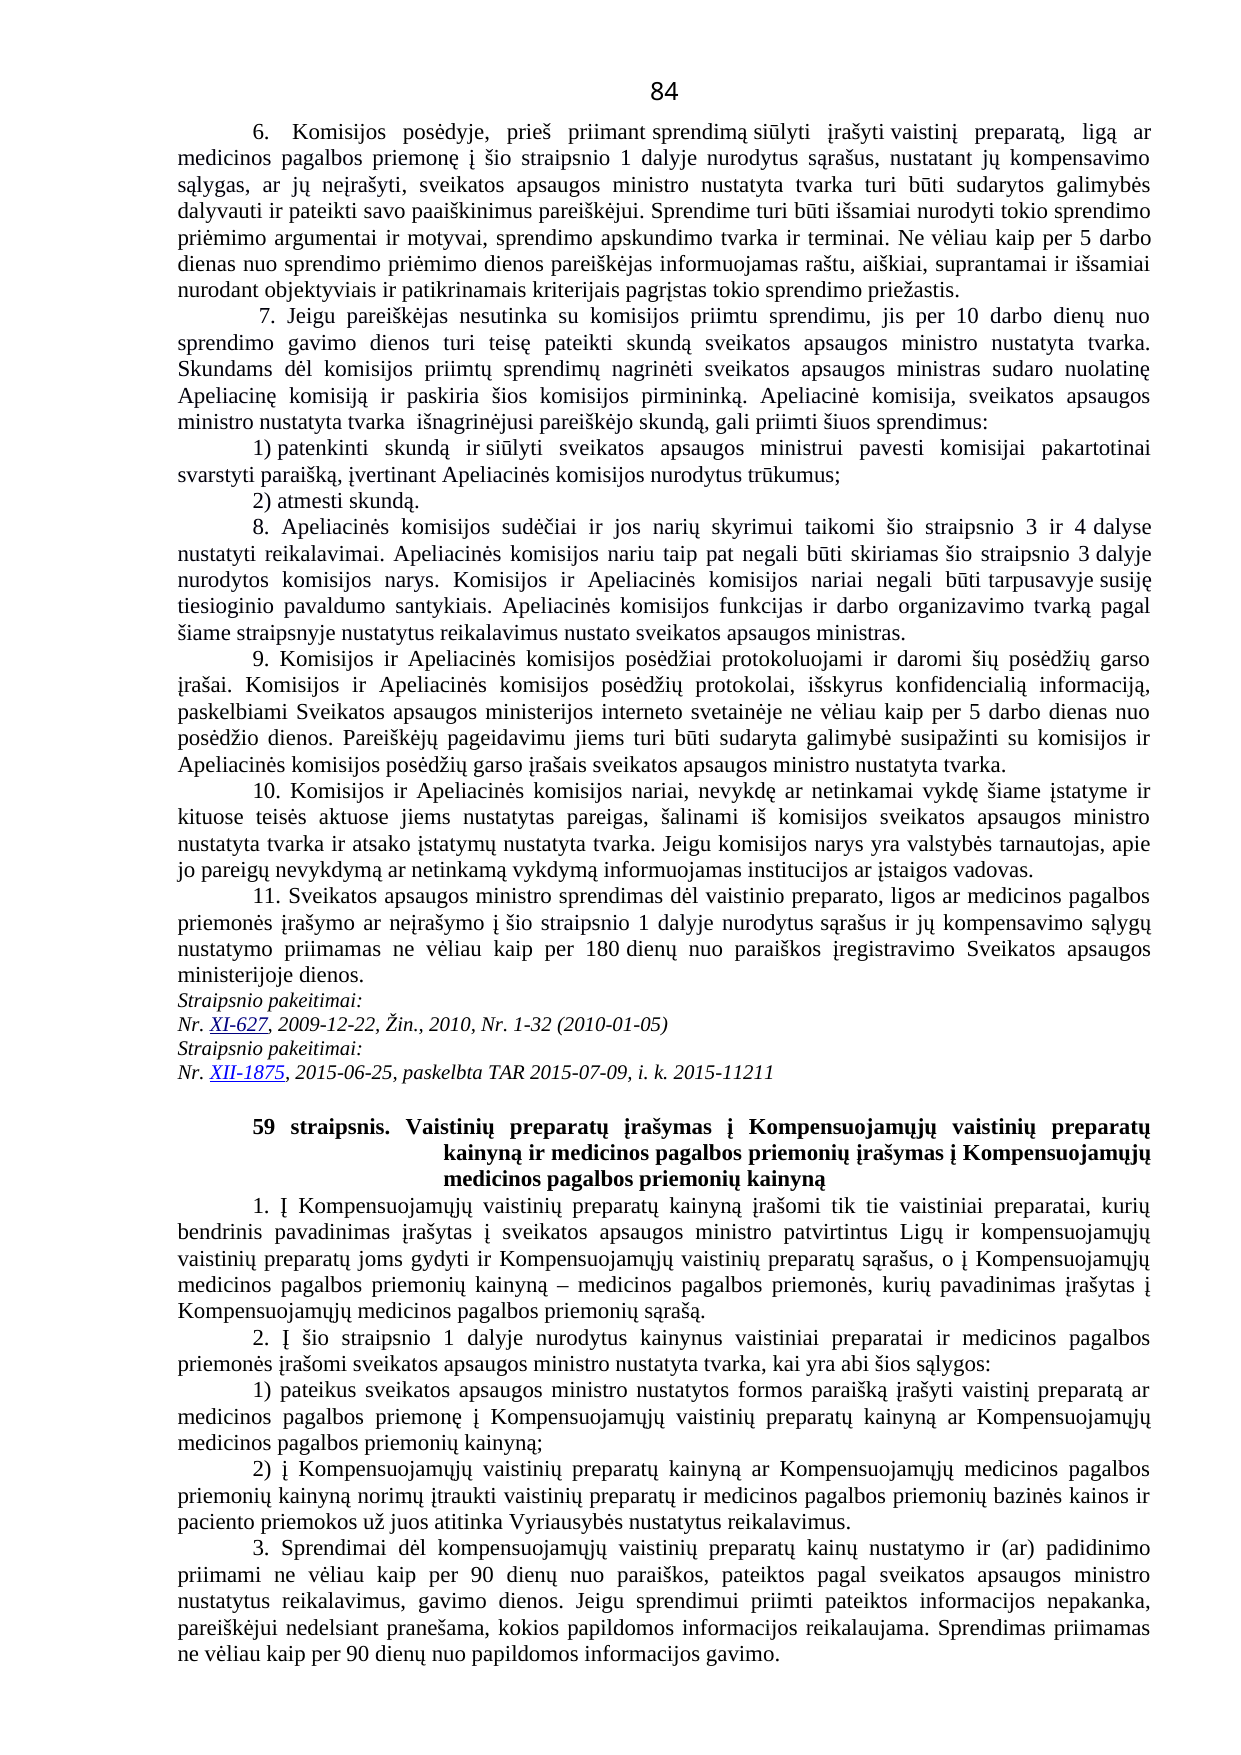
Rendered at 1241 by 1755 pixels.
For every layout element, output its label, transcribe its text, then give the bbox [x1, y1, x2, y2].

text 2. Į šio straipsnio 1 dalyje nurodytus kainynus vaistiniai preparatai ir medicinos pagalbos priemonės įrašomi sveikatos apsaugos ministro nustatyta tvarka, kai yra abi šios sąlygos: [177, 1324, 1152, 1376]
text Straipsnio pakeitimai: [177, 988, 1152, 1012]
text 11. Sveikatos apsaugos ministro sprendimas dėl vaistinio preparato, ligos ar medicinos pagalbos priemonės įrašymo ar neįrašymo į šio straipsnio 1 dalyje nurodytus sąrašus ir jų kompensavimo sąlygų nustatymo priimamas ne vėliau kaip per 180 dienų nuo paraiškos įregistravimo Sveikatos apsaugos ministerijoje dienos. [177, 882, 1152, 988]
text 2) į Kompensuojamųjų vaistinių preparatų kainyną ar Kompensuojamųjų medicinos pagalbos priemonių kainyną norimų įtraukti vaistinių preparatų ir medicinos pagalbos priemonių bazinės kainos ir paciento priemokos už juos atitinka Vyriausybės nustatytus reikalavimus. [177, 1455, 1152, 1534]
text 8. Apeliacinės komisijos sudėčiai ir jos narių skyrimui taikomi šio straipsnio 3 ir 4 dalyse nustatyti reikalavimai. Apeliacinės komisijos nariu taip pat negali būti skiriamas šio straipsnio 3 dalyje nurodytos komisijos narys. Komisijos ir Apeliacinės komisijos nariai negali būti tarpusavyje susiję tiesioginio pavaldumo santykiais. Apeliacinės komisijos funkcijas ir darbo organizavimo tvarką pagal šiame straipsnyje nustatytus reikalavimus nustato sveikatos apsaugos ministras. [177, 513, 1152, 645]
text 1) pateikus sveikatos apsaugos ministro nustatytos formos paraišką įrašyti vaistinį preparatą ar medicinos pagalbos priemonę į Kompensuojamųjų vaistinių preparatų kainyną ar Kompensuojamųjų medicinos pagalbos priemonių kainyną; [177, 1376, 1152, 1455]
text 10. Komisijos ir Apeliacinės komisijos nariai, nevykdę ar netinkamai vykdę šiame įstatyme ir kituose teisės aktuose jiems nustatytas pareigas, šalinami iš komisijos sveikatos apsaugos ministro nustatyta tvarka ir atsako įstatymų nustatyta tvarka. Jeigu komisijos narys yra valstybės tarnautojas, apie jo pareigų nevykdymą ar netinkamą vykdymą informuojamas institucijos ar įstaigos vadovas. [177, 777, 1152, 882]
text 59 straipsnis. Vaistinių preparatų įrašymas į Kompensuojamųjų vaistinių preparatų kainyną ir medicinos pagalbos priemonių įrašymas į Kompensuojamųjų medicinos pagalbos priemonių kainyną [252, 1113, 1152, 1192]
text 7. Jeigu pareiškėjas nesutinka su komisijos priimtu sprendimu, jis per 10 darbo dienų nuo sprendimo gavimo dienos turi teisę pateikti skundą sveikatos apsaugos ministro nustatyta tvarka. Skundams dėl komisijos priimtų sprendimų nagrinėti sveikatos apsaugos ministras sudaro nuolatinę Apeliacinę komisiją ir paskiria šios komisijos pirmininką. Apeliacinė komisija, sveikatos apsaugos ministro nustatyta tvarka išnagrinėjusi pareiškėjo skundą, gali priimti šiuos sprendimus: [177, 303, 1152, 434]
text Nr. XII-1875, 2015-06-25, paskelbta TAR 2015-07-09, i. k. 2015-11211 [177, 1060, 1152, 1084]
text 3. Sprendimai dėl kompensuojamųjų vaistinių preparatų kainų nustatymo ir (ar) padidinimo priimami ne vėliau kaip per 90 dienų nuo paraiškos, pateiktos pagal sveikatos apsaugos ministro nustatytus reikalavimus, gavimo dienos. Jeigu sprendimui priimti pateiktos informacijos nepakanka, pareiškėjui nedelsiant pranešama, kokios papildomos informacijos reikalaujama. Sprendimas priimamas ne vėliau kaip per 90 dienų nuo papildomos informacijos gavimo. [177, 1534, 1152, 1666]
text 1) patenkinti skundą ir siūlyti sveikatos apsaugos ministrui pavesti komisijai pakartotinai svarstyti paraišką, įvertinant Apeliacinės komisijos nurodytus trūkumus; [177, 434, 1152, 487]
text Straipsnio pakeitimai: [177, 1036, 1152, 1060]
text 2) atmesti skundą. [177, 487, 1152, 513]
text 6. Komisijos posėdyje, prieš priimant sprendimą siūlyti įrašyti vaistinį preparatą, ligą ar medicinos pagalbos priemonę į šio straipsnio 1 dalyje nurodytus sąrašus, nustatant jų kompensavimo sąlygas, ar jų neįrašyti, sveikatos apsaugos ministro nustatyta tvarka turi būti sudarytos galimybės dalyvauti ir pateikti savo paaiškinimus pareiškėjui. Sprendime turi būti išsamiai nurodyti tokio sprendimo priėmimo argumentai ir motyvai, sprendimo apskundimo tvarka ir terminai. Ne vėliau kaip per 5 darbo dienas nuo sprendimo priėmimo dienos pareiškėjas informuojamas raštu, aiškiai, suprantamai ir išsamiai nurodant objektyviais ir patikrinamais kriterijais pagrįstas tokio sprendimo priežastis. [177, 118, 1152, 303]
text 1. Į Kompensuojamųjų vaistinių preparatų kainyną įrašomi tik tie vaistiniai preparatai, kurių bendrinis pavadinimas įrašytas į sveikatos apsaugos ministro patvirtintus Ligų ir kompensuojamųjų vaistinių preparatų joms gydyti ir Kompensuojamųjų vaistinių preparatų sąrašus, o į Kompensuojamųjų medicinos pagalbos priemonių kainyną – medicinos pagalbos priemonės, kurių pavadinimas įrašytas į Kompensuojamųjų medicinos pagalbos priemonių sąrašą. [177, 1192, 1152, 1324]
text 9. Komisijos ir Apeliacinės komisijos posėdžiai protokoluojami ir daromi šių posėdžių garso įrašai. Komisijos ir Apeliacinės komisijos posėdžių protokolai, išskyrus konfidencialią informaciją, paskelbiami Sveikatos apsaugos ministerijos interneto svetainėje ne vėliau kaip per 5 darbo dienas nuo posėdžio dienos. Pareiškėjų pageidavimu jiems turi būti sudaryta galimybė susipažinti su komisijos ir Apeliacinės komisijos posėdžių garso įrašais sveikatos apsaugos ministro nustatyta tvarka. [177, 645, 1152, 777]
text Nr. XI-627, 2009-12-22, Žin., 2010, Nr. 1-32 (2010-01-05) [177, 1012, 1152, 1036]
